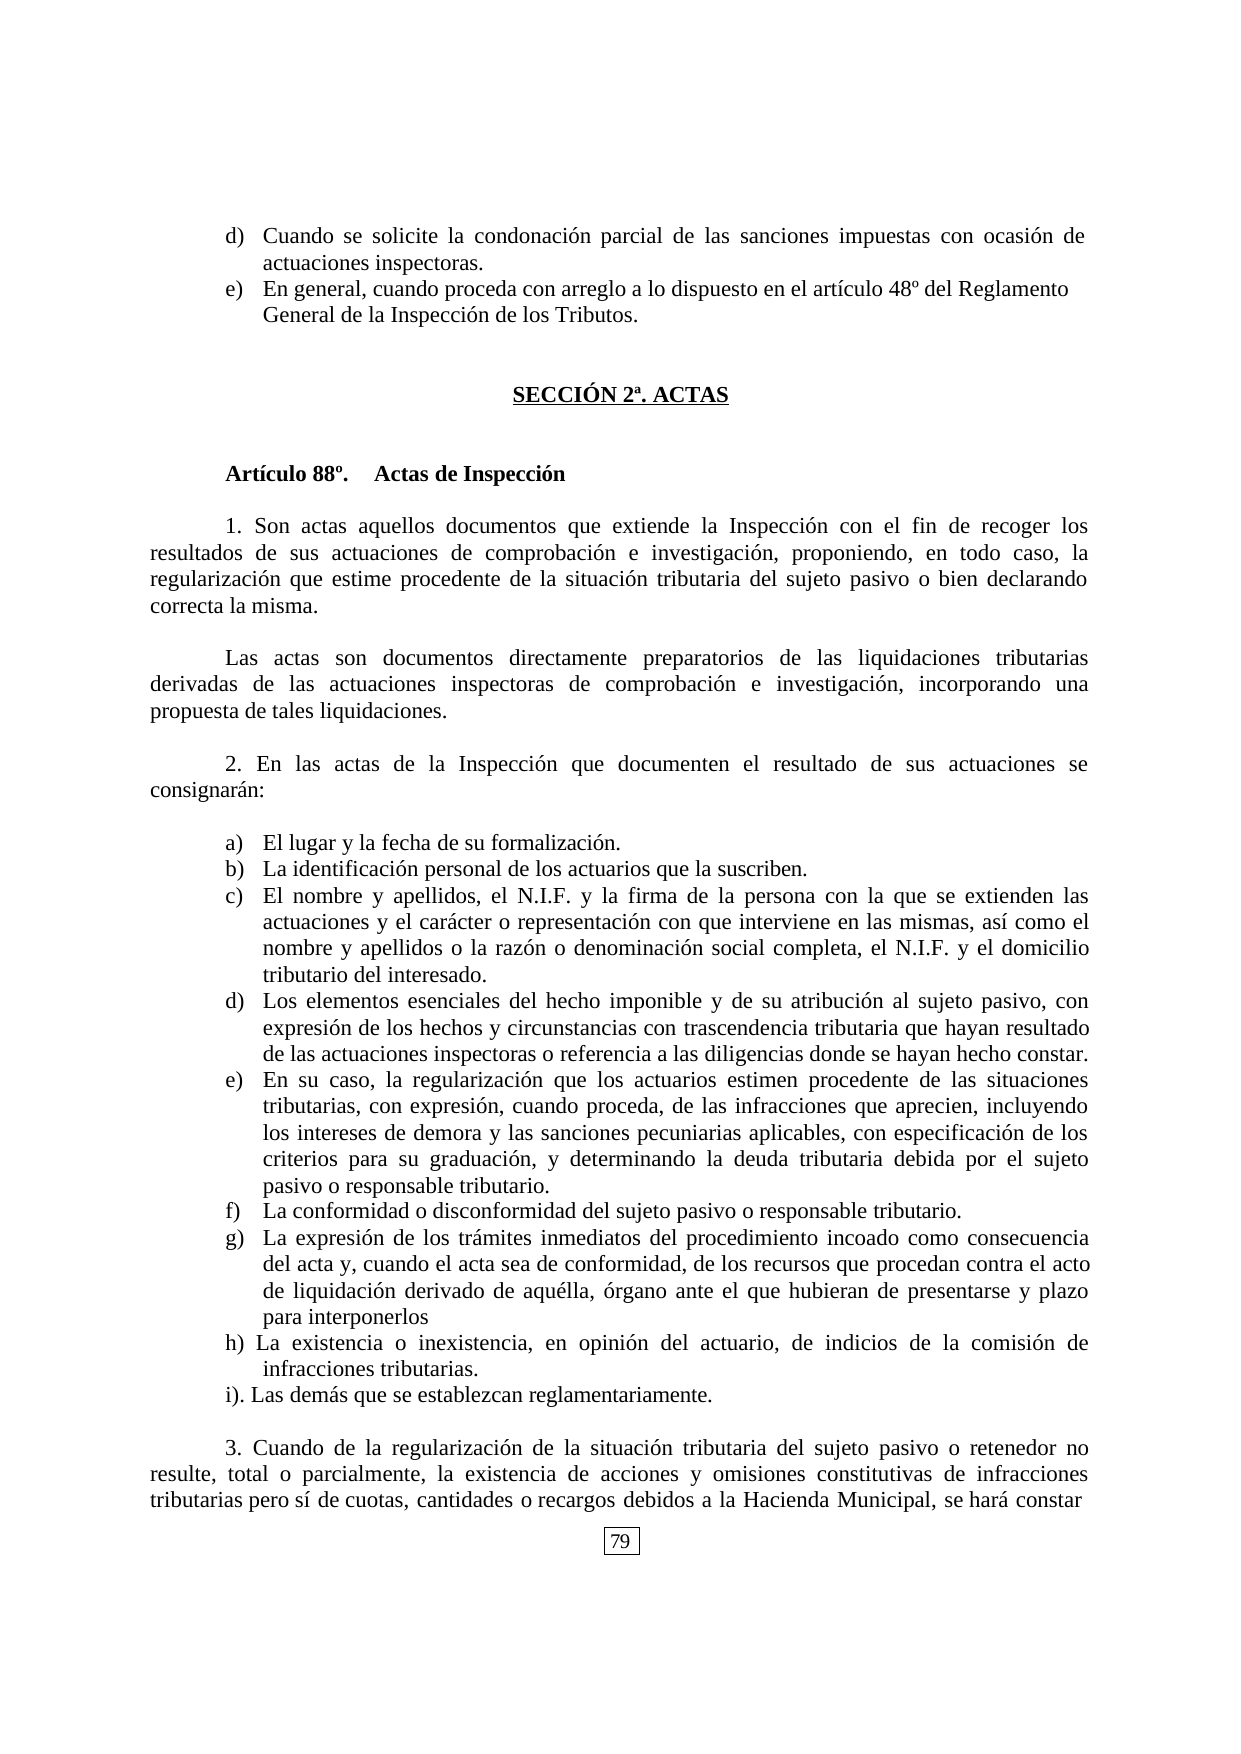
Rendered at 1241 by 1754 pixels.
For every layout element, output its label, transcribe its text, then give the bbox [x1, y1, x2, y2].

list La identificación personal de los actuarios que la suscriben. [225, 855, 1103, 882]
list En las actas de la Inspección que documenten el resultado de sus actuaciones se consignarán: [150, 750, 1090, 802]
list Los elementos esenciales del hecho imponible y de su atribución al sujeto pasivo, con expresión de los hechos y circunstancias con trascendencia tributaria que hayan resultado de las actuaciones inspectoras o referencia a las diligencias donde se hayan hecho constar. [225, 987, 1090, 1066]
list Cuando de la regularización de la situación tributaria del sujeto pasivo o retenedor no resulte, total o parcialmente, la existencia de acciones y omisiones constitutivas de infracciones tributarias pero sí de cuotas, cantidades o recargos debidos a la Hacienda Municipal, se hará constar [150, 1434, 1090, 1513]
list El nombre y apellidos, el N.I.F. y la firma de la persona con la que se extienden las actuaciones y el carácter o representación con que interviene en las mismas, así como el nombre y apellidos o la razón o denominación social completa, el N.I.F. y el domicilio tributario del interesado. [225, 882, 1091, 987]
subtitle Artículo 88º. Actas de Inspección [225, 460, 1103, 486]
list La conformidad o disconformidad del sujeto pasivo o responsable tributario. [225, 1198, 1103, 1224]
list Son actas aquellos documentos que extiende la Inspección con el fin de recoger los resultados de sus actuaciones de comprobación e investigación, proponiendo, en todo caso, la regularización que estime procedente de la situación tributaria del sujeto pasivo o bien declarando correcta la misma. [150, 513, 1090, 618]
list El lugar y la fecha de su formalización. [225, 829, 1103, 855]
text SECCIÓN 2ª. ACTAS [235, 381, 1007, 407]
list La existencia o inexistencia, en opinión del actuario, de indicios de la comisión de infracciones tributarias. [225, 1329, 1090, 1381]
list La expresión de los trámites inmediatos del procedimiento incoado como consecuencia del acta y, cuando el acta sea de conformidad, de los recursos que procedan contra el acto de liquidación derivado de aquélla, órgano ante el que hubieran de presentarse y plazo para interponerlos [225, 1224, 1091, 1329]
list Cuando se solicite la condonación parcial de las sanciones impuestas con ocasión de actuaciones inspectoras. [225, 222, 1090, 275]
text Las actas son documentos directamente preparatorios de las liquidaciones tributarias derivadas de las actuaciones inspectoras de comprobación e investigación, incorporando una propuesta de tales liquidaciones. [150, 644, 1090, 723]
text i). Las demás que se establezcan reglamentariamente. [225, 1381, 1103, 1407]
list En su caso, la regularización que los actuarios estimen procedente de las situaciones tributarias, con expresión, cuando proceda, de las infracciones que aprecien, incluyendo los intereses de demora y las sanciones pecuniarias aplicables, con especificación de los criterios para su graduación, y determinando la deuda tributaria debida por el sujeto pasivo o responsable tributario. [225, 1066, 1090, 1198]
list En general, cuando proceda con arreglo a lo dispuesto en el artículo 48º del Reglamento General de la Inspección de los Tributos. [225, 275, 1090, 328]
